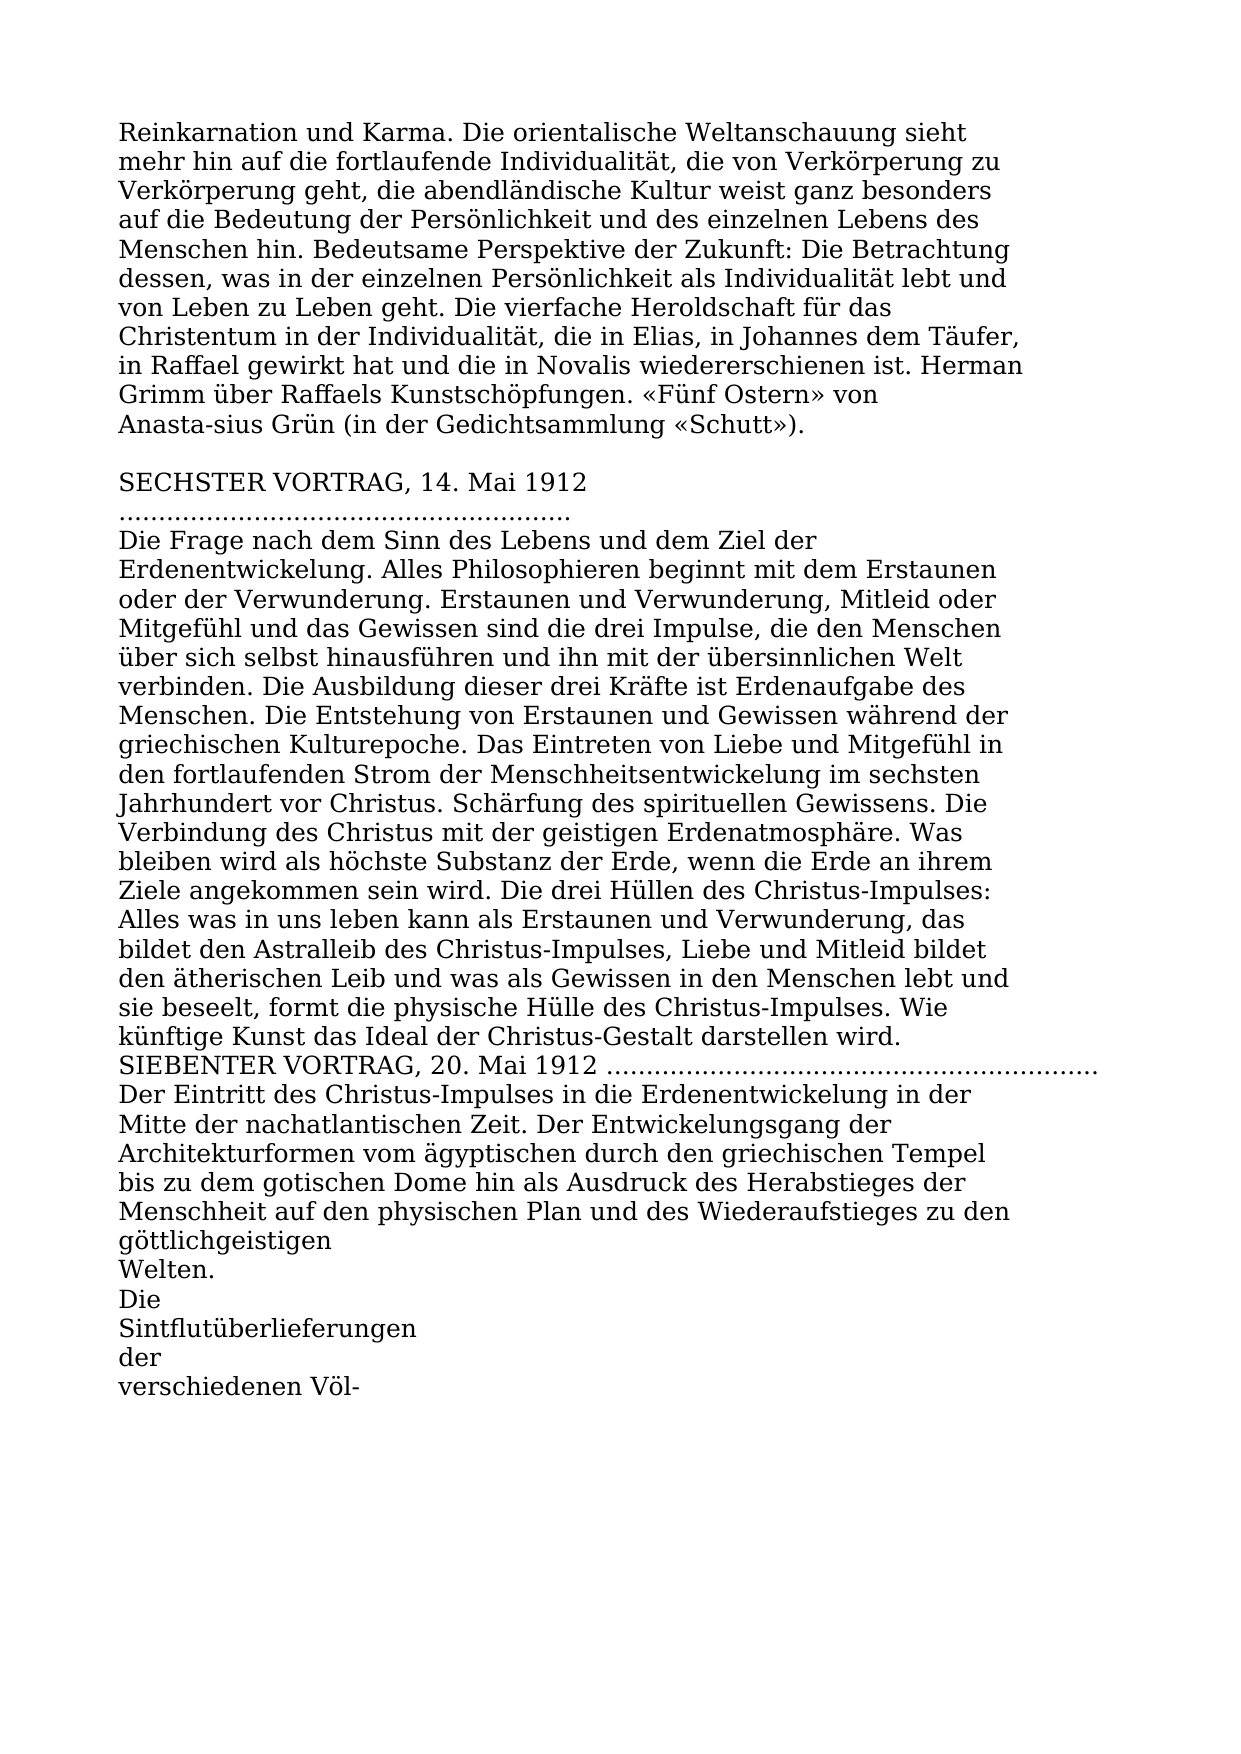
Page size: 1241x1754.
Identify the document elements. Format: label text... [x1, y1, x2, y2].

text bildet den Astralleib des Christus-Impulses, Liebe und Mitleid bildet [118, 935, 1122, 964]
text von Leben zu Leben geht. Die vierfache Heroldschaft für das [118, 293, 1122, 322]
text Verkörperung geht, die abendländische Kultur weist ganz besonders [118, 176, 1122, 206]
text göttlichgeistigen [118, 1226, 1122, 1256]
text Sintflutüberlieferungen [118, 1314, 1122, 1343]
text oder der Verwunderung. Erstaunen und Verwunderung, Mitleid oder [118, 585, 1122, 614]
text Der Eintritt des Christus-Impulses in die Erdenentwickelung in der [118, 1081, 1122, 1110]
text auf die Bedeutung der Persönlichkeit und des einzelnen Lebens des [118, 206, 1122, 235]
text griechischen Kulturepoche. Das Eintreten von Liebe und Mitgefühl in [118, 731, 1122, 760]
text Welten. [118, 1256, 1122, 1285]
text dessen, was in der einzelnen Persönlichkeit als Individualität lebt und [118, 264, 1122, 293]
text der [118, 1343, 1122, 1372]
text Architekturformen vom ägyptischen durch den griechischen Tempel [118, 1139, 1122, 1168]
text mehr hin auf die fortlaufende Individualität, die von Verkörperung zu [118, 147, 1122, 176]
text verschiedenen Völ- [118, 1372, 1122, 1401]
text Menschheit auf den physischen Plan und des Wiederaufstieges zu den [118, 1197, 1122, 1226]
text Erdenentwickelung. Alles Philosophieren beginnt mit dem Erstaunen [118, 556, 1122, 585]
text Mitte der nachatlantischen Zeit. Der Entwickelungsgang der [118, 1110, 1122, 1139]
text bis zu dem gotischen Dome hin als Ausdruck des Herabstieges der [118, 1168, 1122, 1197]
text SIEBENTER VORTRAG, 20. Mai 1912 .............................................................. [118, 1051, 1122, 1081]
text Anasta-sius Grün (in der Gedichtsammlung «Schutt»). [118, 410, 1122, 439]
text Christentum in der Individualität, die in Elias, in Johannes dem Täufer, [118, 322, 1122, 351]
text verbinden. Die Ausbildung dieser drei Kräfte ist Erdenaufgabe des [118, 672, 1122, 701]
text Verbindung des Christus mit der geistigen Erdenatmosphäre. Was [118, 818, 1122, 847]
text Die Frage nach dem Sinn des Lebens und dem Ziel der [118, 526, 1122, 556]
text Ziele angekommen sein wird. Die drei Hüllen des Christus-Impulses: [118, 876, 1122, 906]
text bleiben wird als höchste Substanz der Erde, wenn die Erde an ihrem [118, 847, 1122, 876]
text den ätherischen Leib und was als Gewissen in den Menschen lebt und [118, 964, 1122, 993]
text Reinkarnation und Karma. Die orientalische Weltanschauung sieht [118, 118, 1122, 147]
text Mitgefühl und das Gewissen sind die drei Impulse, die den Menschen [118, 614, 1122, 643]
text SECHSTER VORTRAG, 14. Mai 1912 [118, 468, 1122, 497]
text ......................................................... [118, 497, 1122, 526]
text Menschen hin. Bedeutsame Perspektive der Zukunft: Die Betrachtung [118, 235, 1122, 264]
text Grimm über Raffaels Kunstschöpfungen. «Fünf Ostern» von [118, 381, 1122, 410]
text künftige Kunst das Ideal der Christus-Gestalt darstellen wird. [118, 1022, 1122, 1051]
text sie beseelt, formt die physische Hülle des Christus-Impulses. Wie [118, 993, 1122, 1022]
text Die [118, 1285, 1122, 1314]
text den fortlaufenden Strom der Menschheitsentwickelung im sechsten [118, 760, 1122, 789]
text in Raffael gewirkt hat und die in Novalis wiedererschienen ist. Herman [118, 351, 1122, 381]
text Jahrhundert vor Christus. Schärfung des spirituellen Gewissens. Die [118, 789, 1122, 818]
text Alles was in uns leben kann als Erstaunen und Verwunderung, das [118, 906, 1122, 935]
text über sich selbst hinausführen und ihn mit der übersinnlichen Welt [118, 643, 1122, 672]
text Menschen. Die Entstehung von Erstaunen und Gewissen während der [118, 701, 1122, 731]
